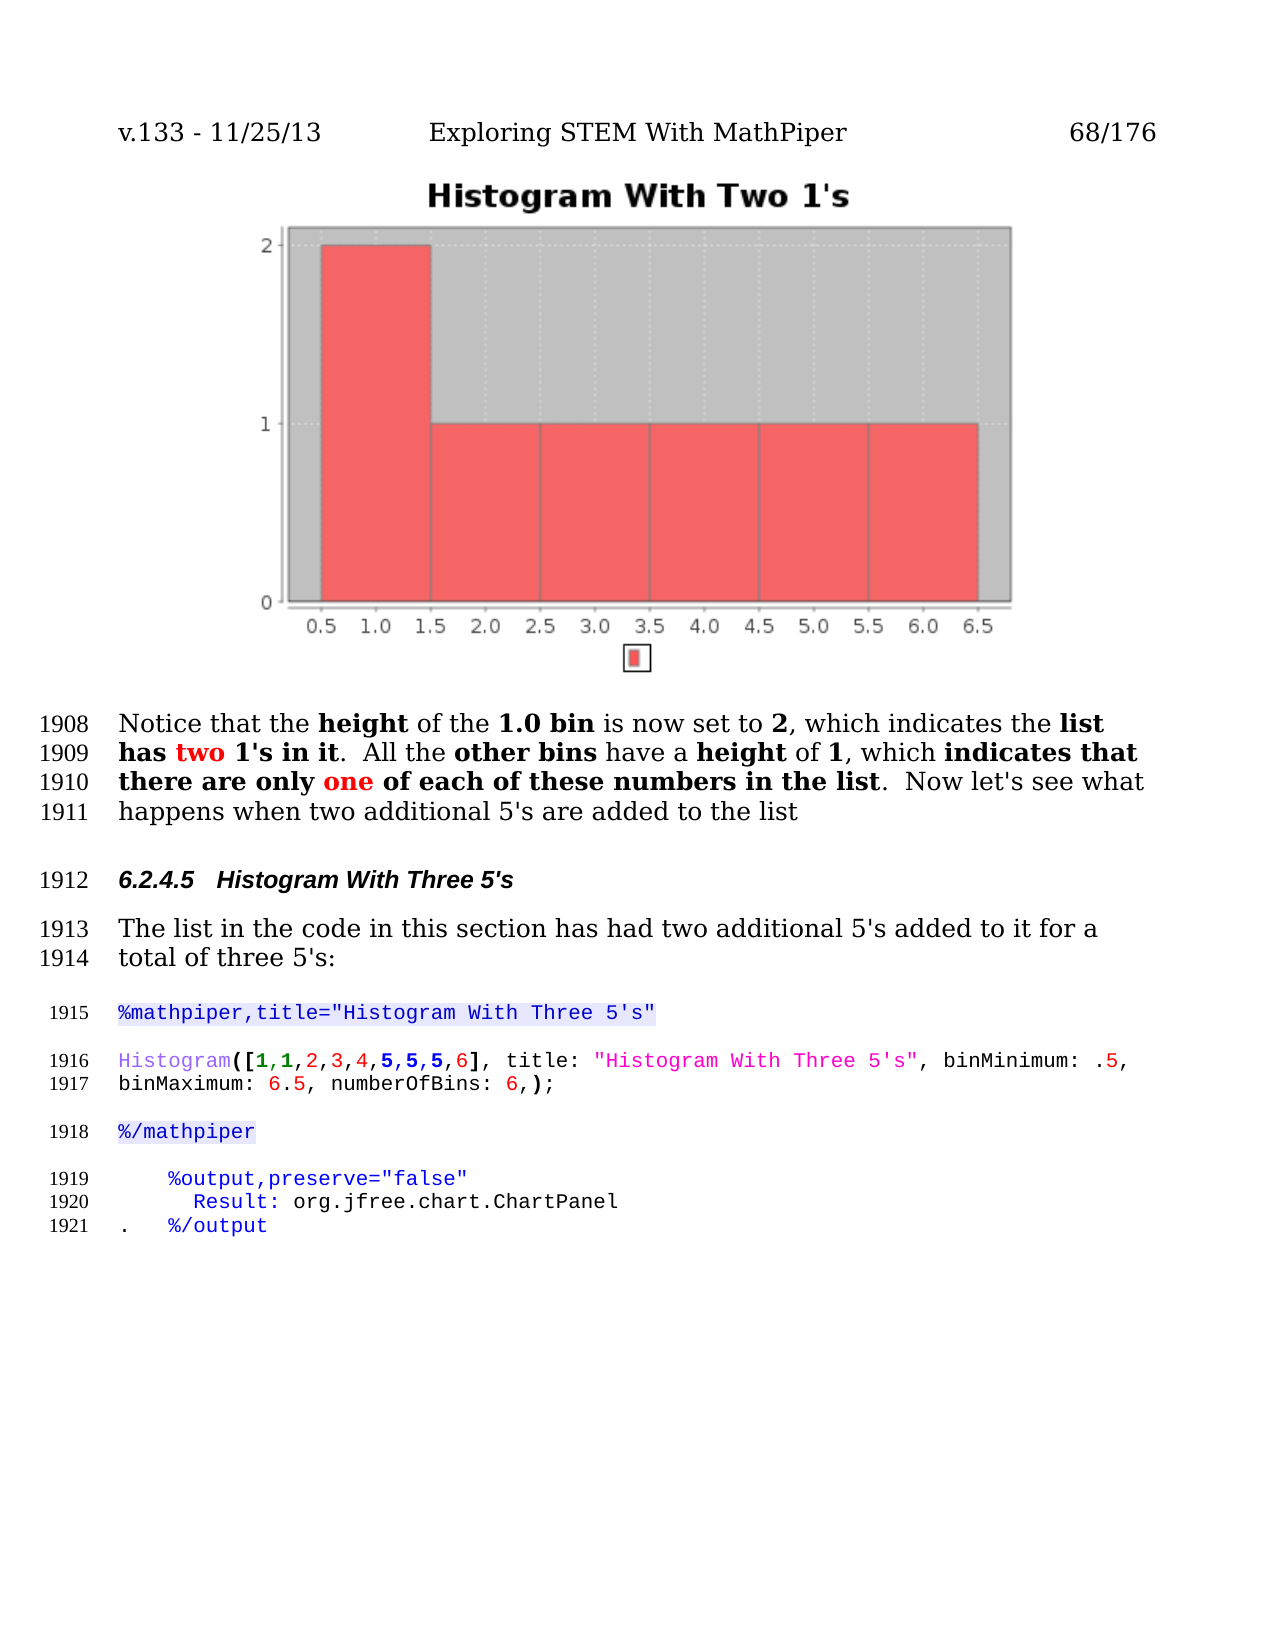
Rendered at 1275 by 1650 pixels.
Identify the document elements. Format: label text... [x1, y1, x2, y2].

text %output,preserve="false" [118, 1168, 1157, 1192]
text %/mathpiper [118, 1121, 1157, 1144]
text Histogram([1,1,2,3,4,5,5,5,6], title: "Histogram With Three 5's", binMinimum: .5, binMaximum: 6.5, numberOfBins: 6,); [118, 1050, 1157, 1097]
text %mathpiper,title="Histogram With Three 5's" [118, 1002, 1157, 1026]
text Notice that the height of the 1.0 bin is now set to 2, which indicates the list has two 1's in it. All the other bins have a height of 1, which indicates that there are only one of each of these numbers in the list. Now let's see what happens when two additional 5's are added to the list [118, 708, 1157, 826]
text . %/output [118, 1215, 1157, 1239]
subtitle Histogram With Three 5's [118, 865, 1157, 893]
text The list in the code in this section has had two additional 5's added to it for a total of three 5's: [118, 914, 1157, 973]
picture [245, 176, 1030, 674]
text Result: org.jfree.chart.ChartPanel [118, 1192, 1157, 1215]
